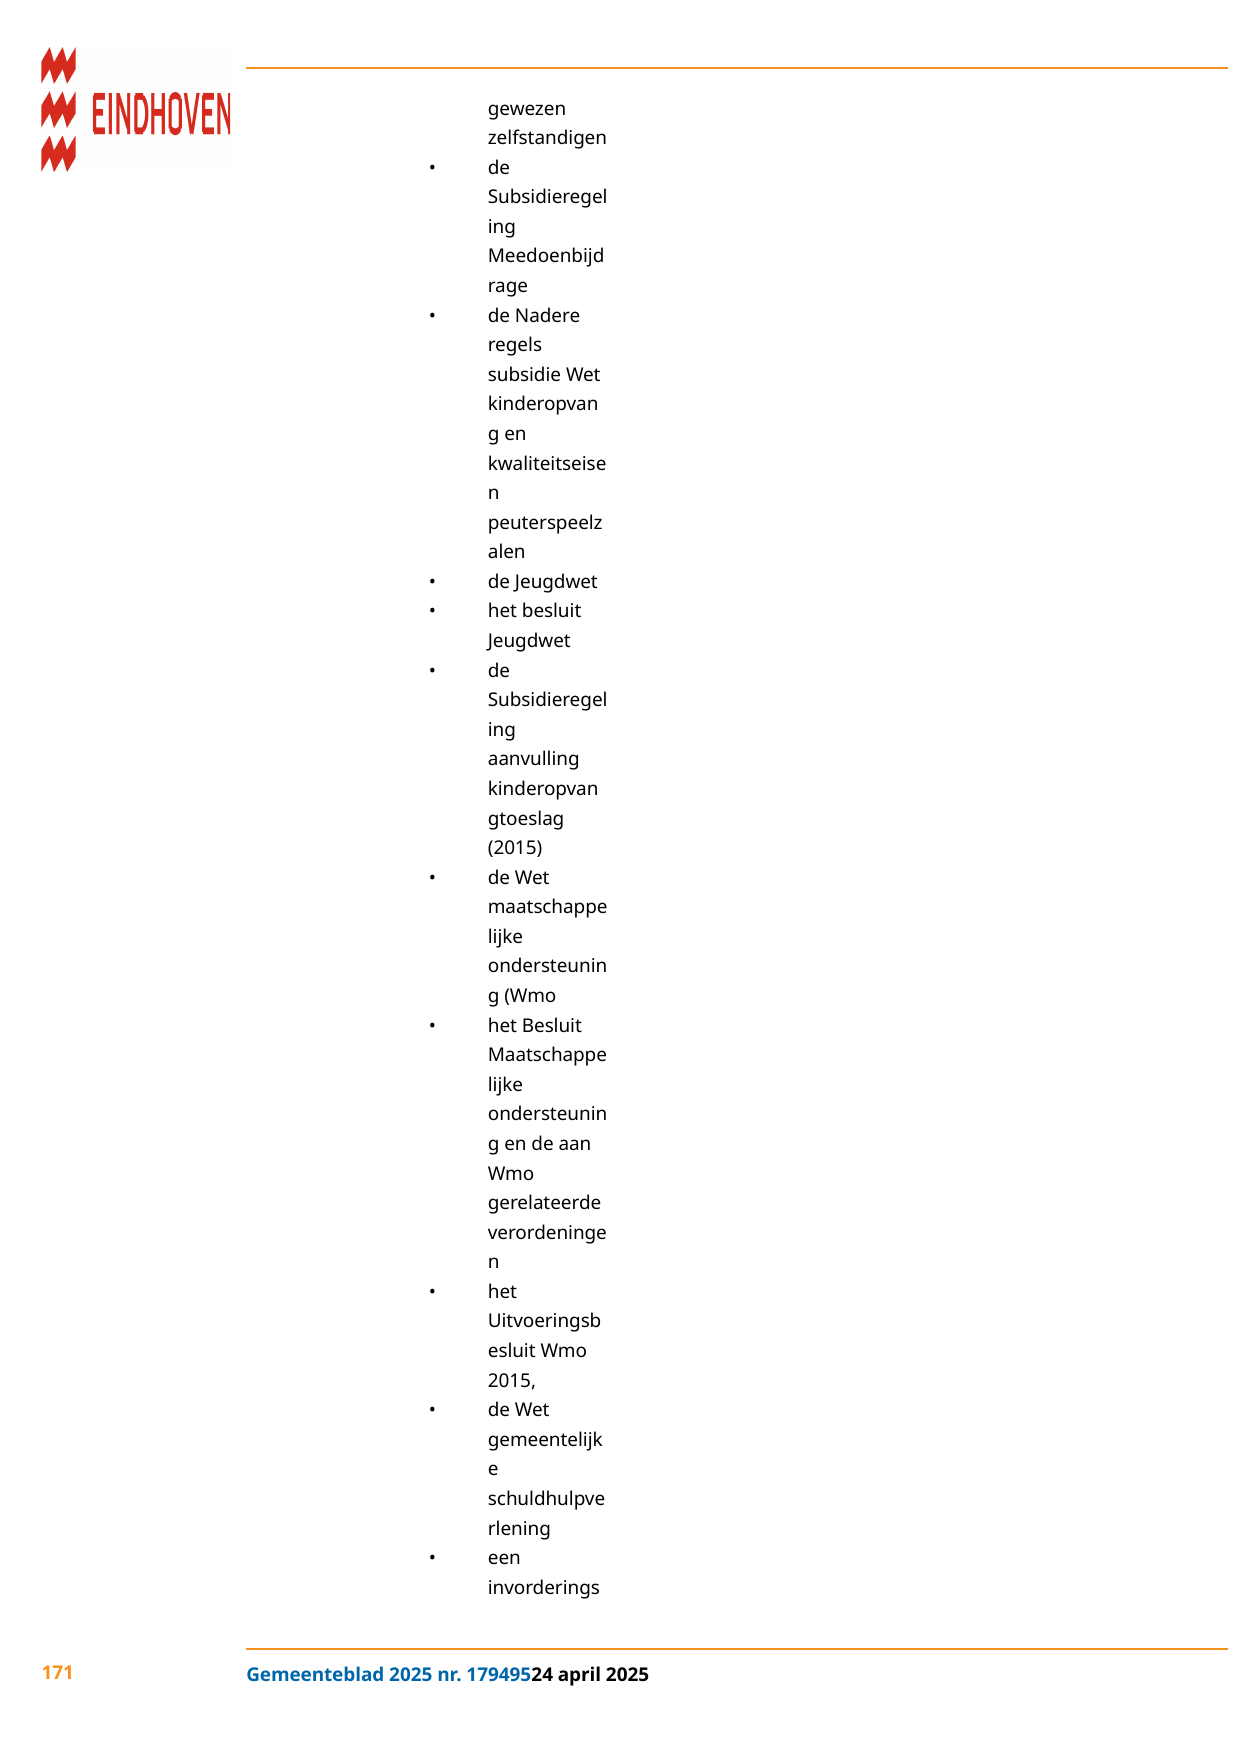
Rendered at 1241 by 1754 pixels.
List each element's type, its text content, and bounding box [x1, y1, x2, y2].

table_cell [790, 95, 971, 1600]
picture [41, 47, 231, 172]
table_cell gewezen zelfstandigen de Subsidieregeling Meedoenbijdrage de Nadere regels subsidie Wet kinderopvang en kwaliteitseisen peuterspeelzalen de Jeugdwet het besluit Jeugdwet de Subsidieregeling aanvulling kinderopvangtoeslag (2015) de Wet maatschappelijke ondersteuning (Wmo het Besluit Maatschappelijke ondersteuning en de aan Wmo gerelateerde verordeningen het Uitvoeringsbesluit Wmo 2015, de Wet gemeentelijke schuldhulpverlening een invorderings [429, 95, 609, 1600]
table_cell [971, 95, 1152, 1600]
table_cell [248, 95, 429, 1600]
table_cell [609, 95, 790, 1600]
